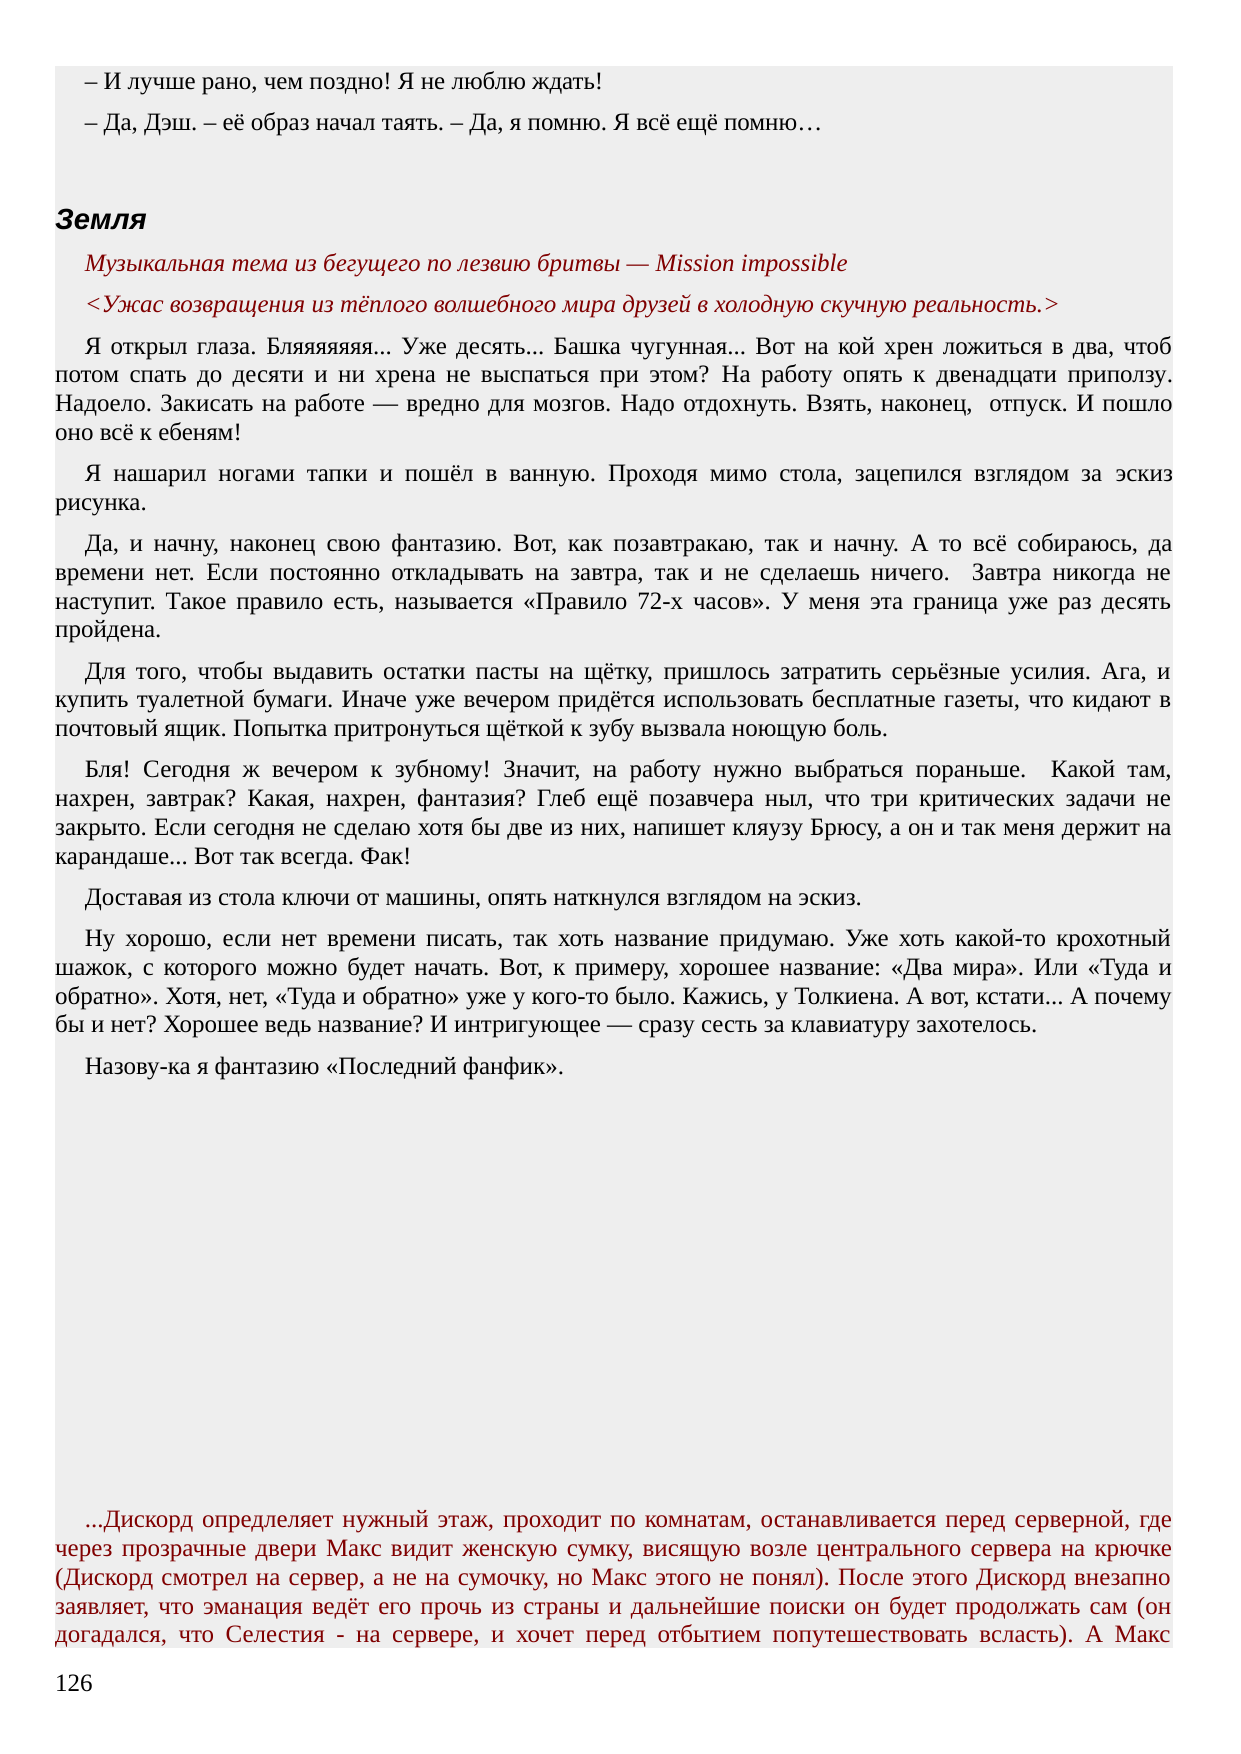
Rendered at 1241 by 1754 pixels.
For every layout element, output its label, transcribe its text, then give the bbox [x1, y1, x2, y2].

text <Ужас возвращения из тёплого волшебного мира друзей в холодную скучную реальность.> [55, 289, 1173, 318]
text – Да, Дэш. – её образ начал таять. – Да, я помню. Я всё ещё помню… [55, 107, 1173, 136]
text Я нашарил ногами тапки и пошёл в ванную. Проходя мимо стола, зацепился взглядом за эскиз рисунка. [55, 458, 1173, 516]
subtitle Земля [55, 202, 1173, 236]
text – И лучше рано, чем поздно! Я не люблю ждать! [55, 66, 1173, 95]
text Назову-ка я фантазию «Последний фанфик». [55, 1051, 1173, 1079]
text Ну хорошо, если нет времени писать, так хоть название придумаю. Уже хоть какой-то крохотный шажок, с которого можно будет начать. Вот, к примеру, хорошее название: «Два мира». Или «Туда и обратно». Хотя, нет, «Туда и обратно» уже у кого-то было. Кажись, у Толкиена. А вот, кстати... А почему бы и нет? Хорошее ведь название? И интригующее — сразу сесть за клавиатуру захотелось. [55, 923, 1173, 1038]
text Бля! Сегодня ж вечером к зубному! Значит, на работу нужно выбраться пораньше. Какой там, нахрен, завтрак? Какая, нахрен, фантазия? Глеб ещё позавчера ныл, что три критических задачи не закрыто. Если сегодня не сделаю хотя бы две из них, напишет кляузу Брюсу, а он и так меня держит на карандаше... Вот так всегда. Фак! [55, 754, 1173, 869]
text Доставая из стола ключи от машины, опять наткнулся взглядом на эскиз. [55, 882, 1173, 911]
text Я открыл глаза. Бляяяяяяя... Уже десять... Башка чугунная... Вот на кой хрен ложиться в два, чтоб потом спать до десяти и ни хрена не выспаться при этом? На работу опять к двенадцати приползу. Надоело. Закисать на работе — вредно для мозгов. Надо отдохнуть. Взять, наконец, отпуск. И пошло оно всё к ебеням! [55, 331, 1173, 446]
text Да, и начну, наконец свою фантазию. Вот, как позавтракаю, так и начну. А то всё собираюсь, да времени нет. Если постоянно откладывать на завтра, так и не сделаешь ничего. Завтра никогда не наступит. Такое правило есть, называется «Правило 72-х часов». У меня эта граница уже раз десять пройдена. [55, 528, 1173, 643]
text Для того, чтобы выдавить остатки пасты на щётку, пришлось затратить серьёзные усилия. Ага, и купить туалетной бумаги. Иначе уже вечером придётся использовать бесплатные газеты, что кидают в почтовый ящик. Попытка притронуться щёткой к зубу вызвала ноющую боль. [55, 656, 1173, 742]
text Музыкальная тема из бегущего по лезвию бритвы — Mission impossible [55, 248, 1173, 277]
text ...Дискорд опредлеляет нужный этаж, проходит по комнатам, останавливается перед серверной, где через прозрачные двери Макс видит женскую сумку, висящую возле центрального сервера на крючке (Дискорд смотрел на сервер, а не на сумочку, но Макс этого не понял). После этого Дискорд внезапно заявляет, что эманация ведёт его прочь из страны и дальнейшие поиски он будет продолжать сам (он догадался, что Селестия - на сервере, и хочет перед отбытием попутешествовать всласть). А Макс [55, 1504, 1173, 1648]
